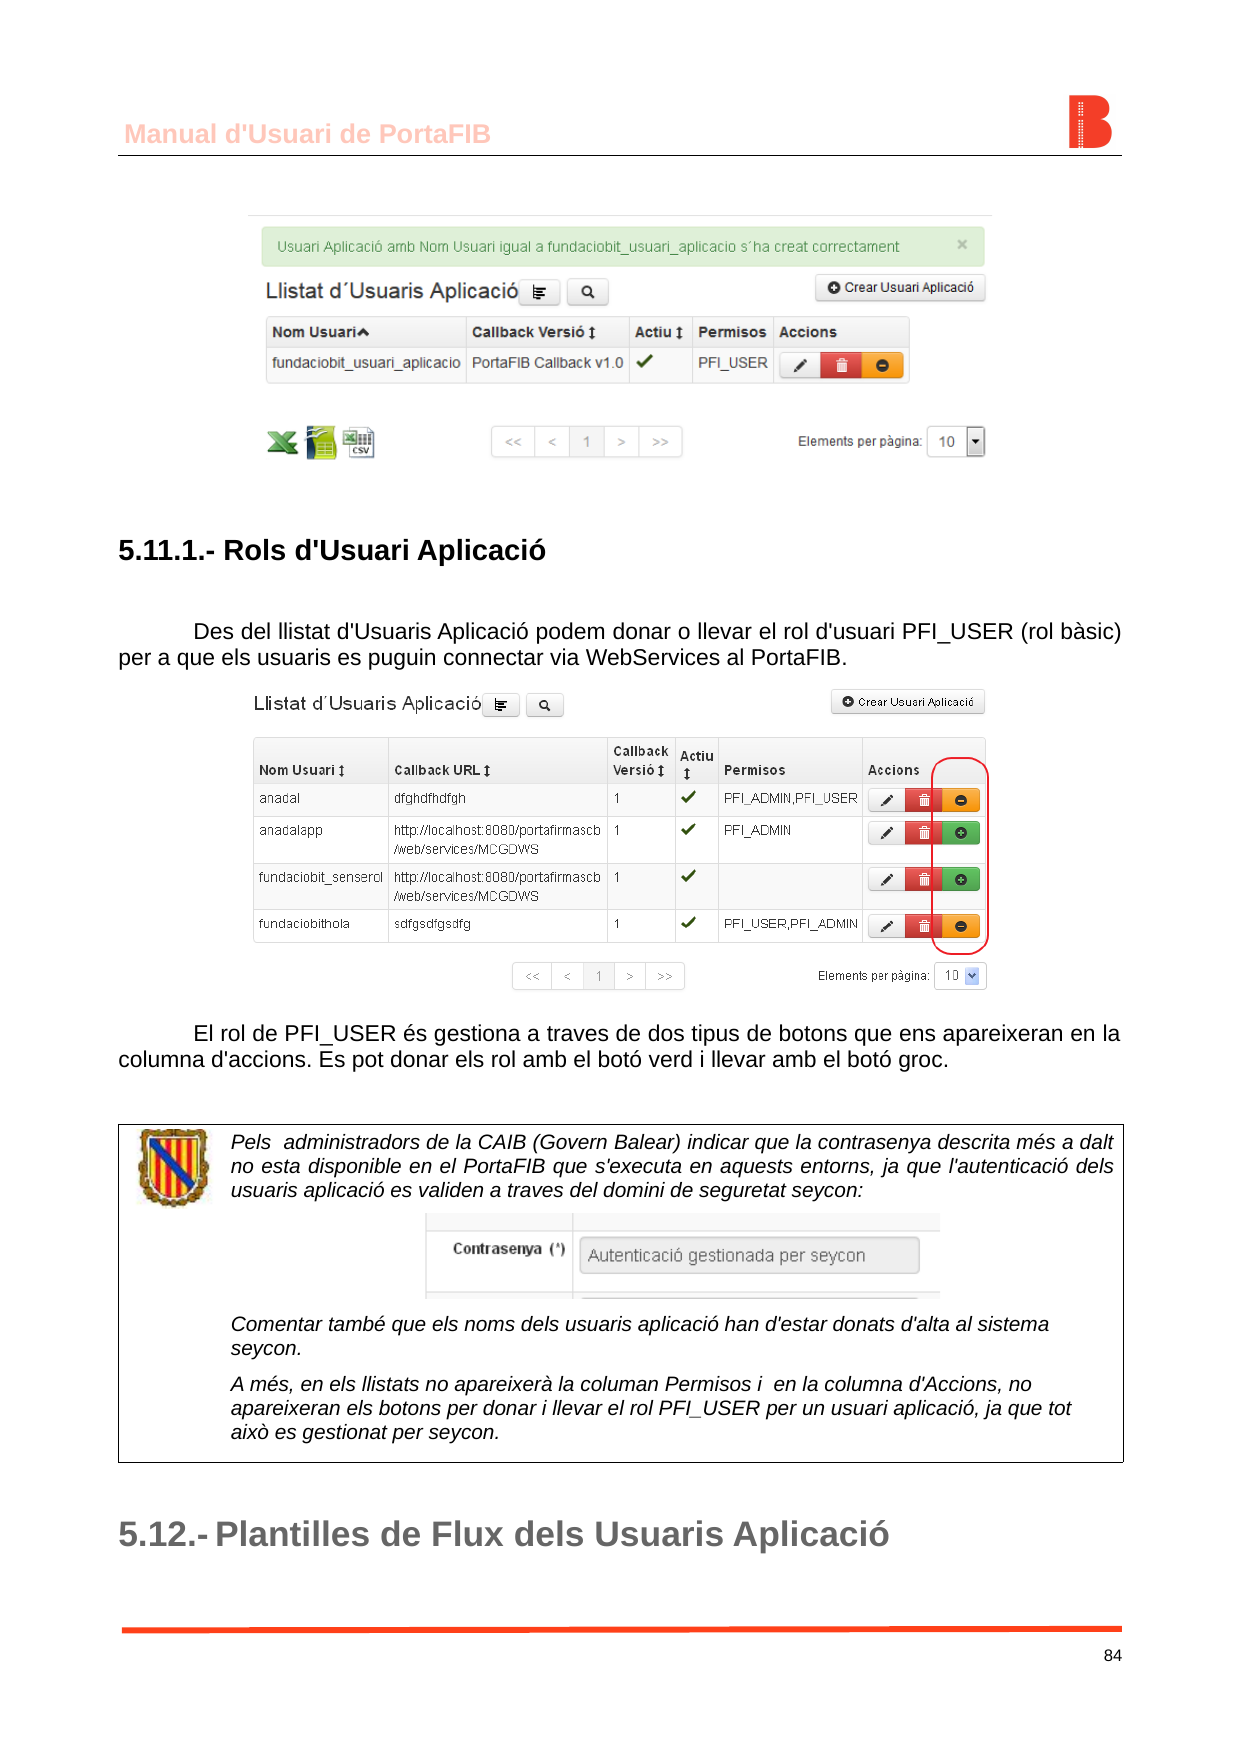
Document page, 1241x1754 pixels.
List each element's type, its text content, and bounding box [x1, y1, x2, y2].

text Des del llistat d'Usuaris Aplicació podem donar o llevar el rol d'usuari PFI_USER (rol bàsic) per a que els usuaris es puguin connectar via WebServices al PortaFIB. [118, 618, 1122, 671]
picture [407, 1213, 941, 1299]
text El rol de PFI_USER és gestiona a traves de dos tipus de botons que ens apareixeran en la columna d'accions. Es pot donar els rol amb el botó verd i llevar amb el botó groc. [118, 1020, 1122, 1072]
picture [1063, 94, 1117, 150]
subtitle Rols d'Usuari Aplicació [118, 533, 1122, 566]
table_header [119, 1125, 225, 1462]
picture [250, 683, 991, 1008]
picture [134, 1129, 214, 1209]
picture [248, 215, 993, 469]
subtitle Plantilles de Flux dels Usuaris Aplicació [118, 1513, 1122, 1554]
table_header Pels administradors de la CAIB (Govern Balear) indicar que la contrasenya descrita més a dalt no esta disponible en el PortaFIB que s'executa en aquests entorns, ja que l'autenticació dels usuaris aplicació es validen a traves del domini de seguretat seycon: Comentar també que els noms dels usuaris aplicació han d'estar donats d'alta al sistema seycon. A més, en els llistats no apareixerà la columan Permisos i en la columna d'Accions, no apareixeran els botons per donar i llevar el rol PFI_USER per un usuari aplicació, ja que tot això es gestionat per seycon. [225, 1125, 1123, 1462]
